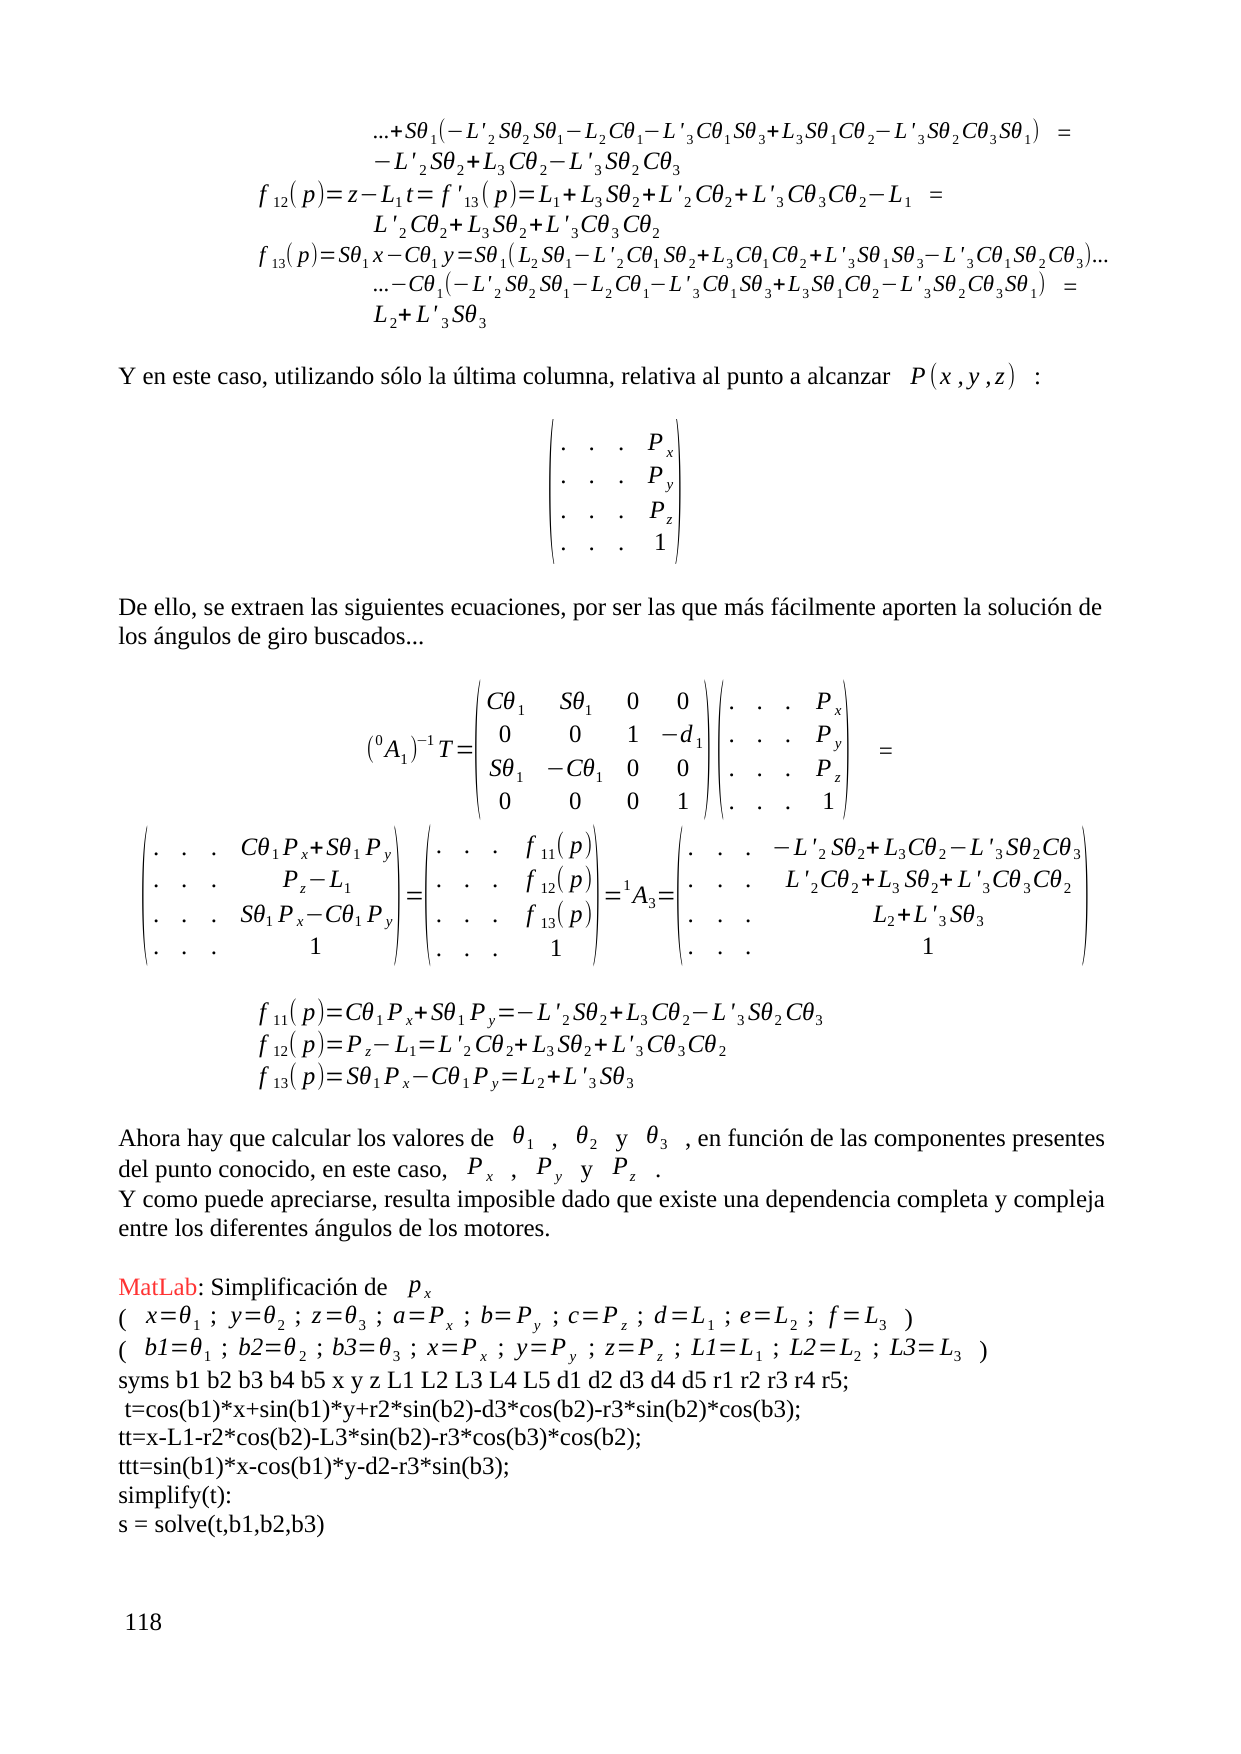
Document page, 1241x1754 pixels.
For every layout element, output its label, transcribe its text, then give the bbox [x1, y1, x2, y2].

text () [118, 1333, 1122, 1365]
text simplify(t): [118, 1480, 1122, 1509]
text = [354, 118, 1122, 147]
text De ello, se extraen las siguientes ecuaciones, por ser las que más fácilmente aporten la solución de los ángulos de giro buscados... [118, 592, 1122, 649]
text = [118, 678, 1122, 822]
text = [236, 179, 1122, 211]
text tt=x-L1-r2*cos(b2)-L3*sin(b2)-r3*cos(b3)*cos(b2); [118, 1422, 1122, 1451]
text Y en este caso, utilizando sólo la última columna, relativa al punto a alcanzar: [118, 361, 1122, 391]
text Ahora hay que calcular los valores de,y, en función de las componentes presentes del punto conocido, en este caso,,y. [118, 1121, 1122, 1184]
text () [118, 1302, 1122, 1333]
text s = solve(t,b1,b2,b3) [118, 1509, 1122, 1537]
text Y como puede apreciarse, resulta imposible dado que existe una dependencia completa y compleja entre los diferentes ángulos de los motores. [118, 1184, 1122, 1242]
text MatLab: Simplificación de [118, 1271, 1122, 1302]
text syms b1 b2 b3 b4 b5 x y z L1 L2 L3 L4 L5 d1 d2 d3 d4 d5 r1 r2 r3 r4 r5; [118, 1365, 1122, 1394]
text = [354, 271, 1122, 301]
text ttt=sin(b1)*x-cos(b1)*y-d2-r3*sin(b3); [118, 1451, 1122, 1480]
text t=cos(b1)*x+sin(b1)*y+r2*sin(b2)-d3*cos(b2)-r3*sin(b2)*cos(b3); [118, 1394, 1122, 1422]
